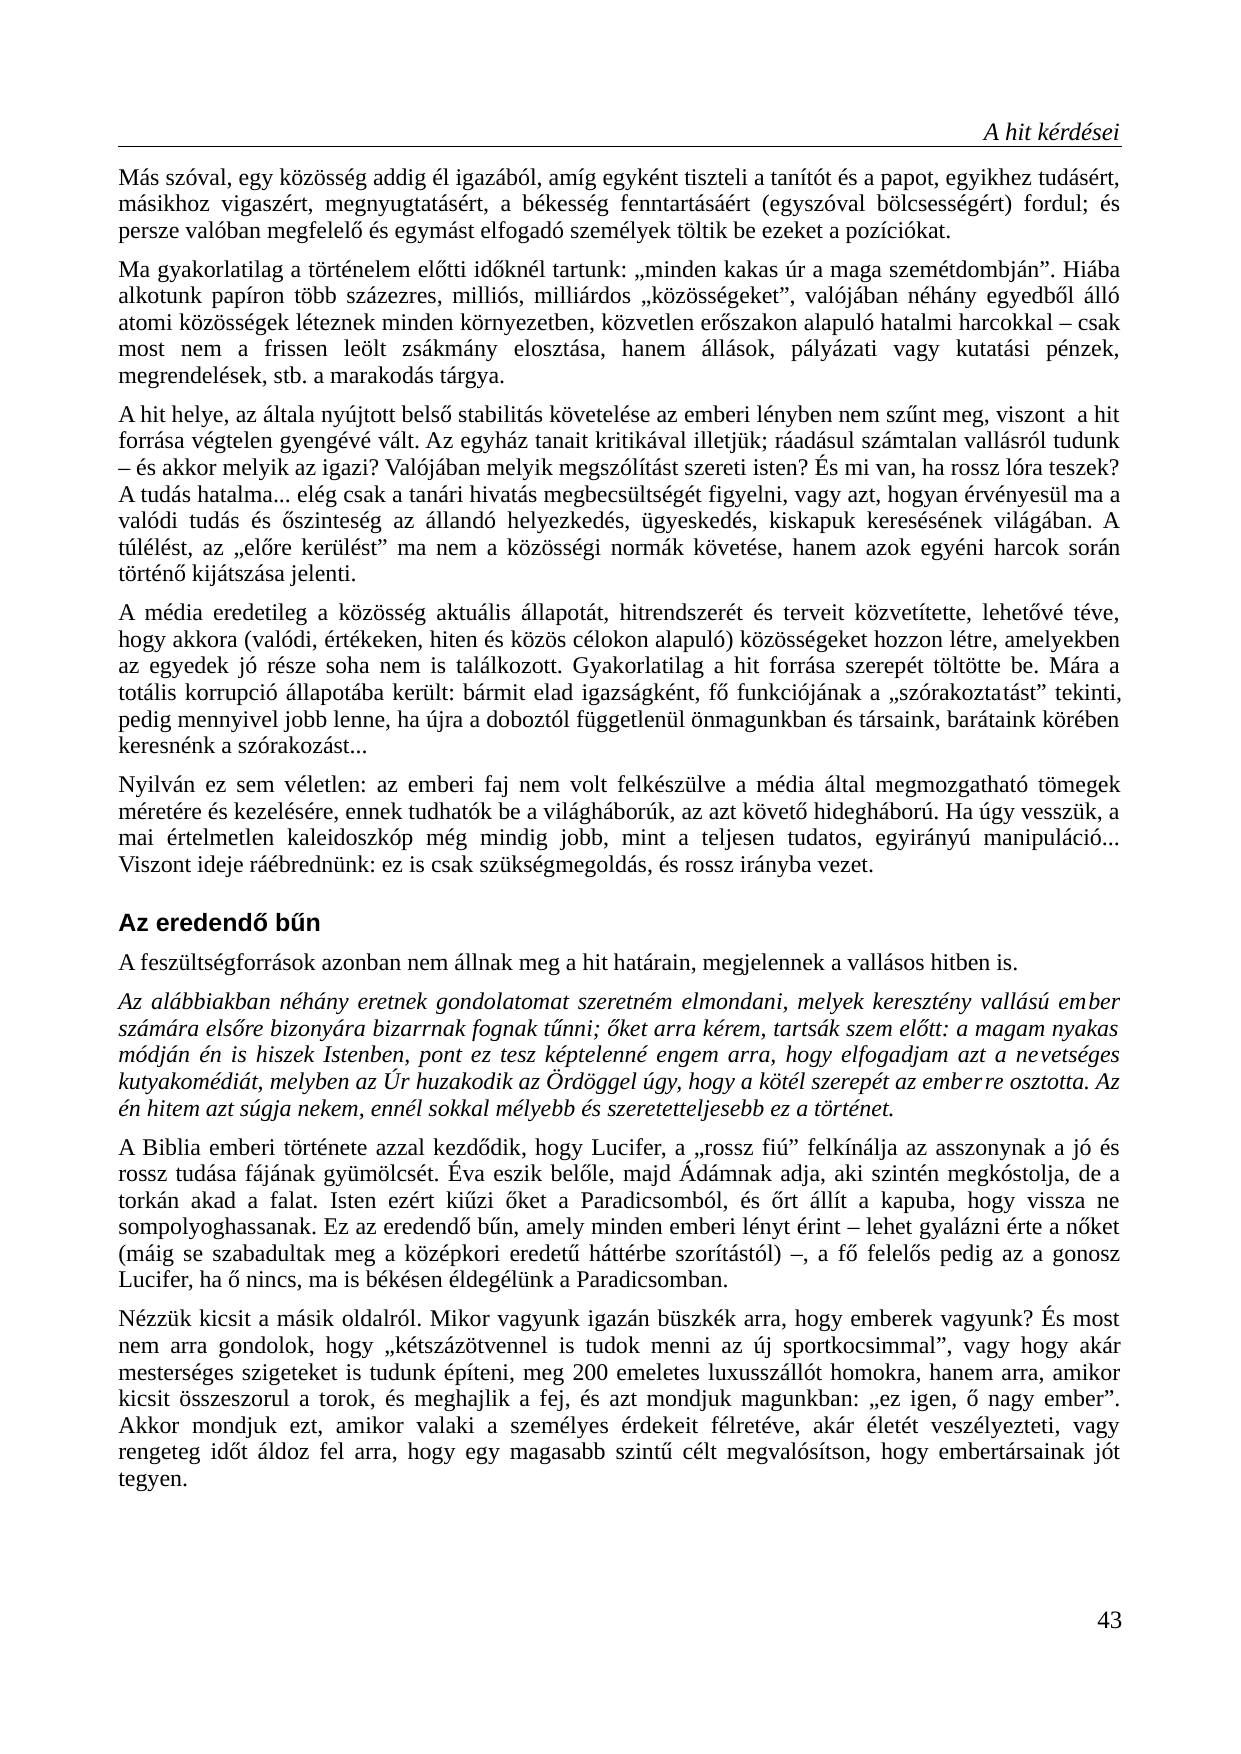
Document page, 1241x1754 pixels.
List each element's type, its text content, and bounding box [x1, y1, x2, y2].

text A média eredetileg a közösség aktuális állapotát, hitrendszerét és terveit közvetítette, lehetővé téve, hogy akkora (valódi, értékeken, hiten és közös célokon alapuló) közösségeket hozzon létre, amelyekben az egyedek jó része soha nem is találkozott. Gyakorlatilag a hit forrása szerepét töltötte be. Mára a totális korrupció állapotába került: bármit elad igazságként, fő funkciójának a „szórakozta­tást” tekinti, pedig mennyivel jobb lenne, ha újra a doboztól függetlenül önmagunkban és társaink, barátaink körében keresnénk a szórakozást... [118, 599, 1122, 759]
text Az alábbiakban néhány eretnek gondolatomat szeretném elmondani, melyek keresztény vallású em­ber számára elsőre bizonyára bizarrnak fognak tűnni; őket arra kérem, tartsák szem előtt: a magam nyakas módján én is hiszek Istenben, pont ez tesz képtelenné engem arra, hogy elfogadjam azt a ne­vetséges kutyakomédiát, melyben az Úr huzakodik az Ördöggel úgy, hogy a kötél szerepét az ember­re osztotta. Az én hitem azt súgja nekem, ennél sokkal mélyebb és szeretetteljesebb ez a történet. [118, 988, 1122, 1121]
text A feszültségforrások azonban nem állnak meg a hit határain, megjelennek a vallásos hitben is. [118, 949, 1122, 976]
text A Biblia emberi története azzal kezdődik, hogy Lucifer, a „rossz fiú” felkínálja az asszonynak a jó és rossz tudása fájának gyümölcsét. Éva eszik belőle, majd Ádámnak adja, aki szintén megkóstolja, de a torkán akad a falat. Isten ezért kiűzi őket a Paradicsomból, és őrt állít a kapuba, hogy vissza ne sompolyoghassanak. Ez az eredendő bűn, amely minden emberi lényt érint – lehet gyalázni érte a nőket (máig se szabadultak meg a középkori eredetű háttérbe szorítástól) –, a fő felelős pedig az a gonosz Lucifer, ha ő nincs, ma is békésen éldegélünk a Paradicsomban. [118, 1134, 1122, 1293]
subtitle Az eredendő bűn [118, 909, 1122, 937]
text Nyilván ez sem véletlen: az emberi faj nem volt felkészülve a média által megmozgatható tömegek méretére és kezelésére, ennek tudhatók be a világháborúk, az azt követő hidegháború. Ha úgy vesszük, a mai értelmetlen kaleidoszkóp még mindig jobb, mint a teljesen tudatos, egyirányú manipuláció... Viszont ideje ráébrednünk: ez is csak szükségmegoldás, és rossz irányba vezet. [118, 771, 1122, 878]
text Más szóval, egy közösség addig él igazából, amíg egyként tiszteli a tanítót és a papot, egyikhez tudásért, másikhoz vigaszért, megnyugtatásért, a békesség fenntartásáért (egyszóval bölcsességért) fordul; és persze valóban megfelelő és egymást elfogadó személyek töltik be ezeket a pozíciókat. [118, 164, 1122, 243]
text Nézzük kicsit a másik oldalról. Mikor vagyunk igazán büszkék arra, hogy emberek vagyunk? És most nem arra gondolok, hogy „kétszázötvennel is tudok menni az új sportkocsimmal”, vagy hogy akár mesterséges szigeteket is tudunk építeni, meg 200 emeletes luxusszállót homokra, hanem arra, amikor kicsit összeszorul a torok, és meghajlik a fej, és azt mondjuk magunkban: „ez igen, ő nagy ember”. Akkor mondjuk ezt, amikor valaki a személyes érdekeit félretéve, akár életét veszélyezteti, vagy rengeteg időt áldoz fel arra, hogy egy magasabb szintű célt megvalósítson, hogy embertársainak jót tegyen. [118, 1306, 1122, 1492]
text Ma gyakorlatilag a történelem előtti időknél tartunk: „minden kakas úr a maga szemétdombján”. Hiába alkotunk papíron több százezres, milliós, milliárdos „közösségeket”, valójában néhány egyedből álló atomi közösségek léteznek minden környezetben, közvetlen erőszakon alapuló hatalmi harcokkal – csak most nem a frissen leölt zsákmány elosztása, hanem állások, pályázati vagy kutatási pénzek, megrendelések, stb. a marakodás tárgya. [118, 256, 1122, 389]
text A hit helye, az általa nyújtott belső stabilitás követelése az emberi lényben nem szűnt meg, viszont a hit forrása végtelen gyengévé vált. Az egyház tanait kritikával illetjük; ráadásul számtalan vallásról tudunk – és akkor melyik az igazi? Valójában melyik megszólítást szereti isten? És mi van, ha rossz lóra teszek? A tudás hatalma... elég csak a tanári hivatás megbecsültségét figyelni, vagy azt, hogyan érvényesül ma a valódi tudás és őszinteség az állandó helyezkedés, ügyeskedés, kiskapuk keresésének világában. A túlélést, az „előre kerülést” ma nem a közösségi normák követése, hanem azok egyéni harcok során történő kijátszása jelenti. [118, 401, 1122, 587]
